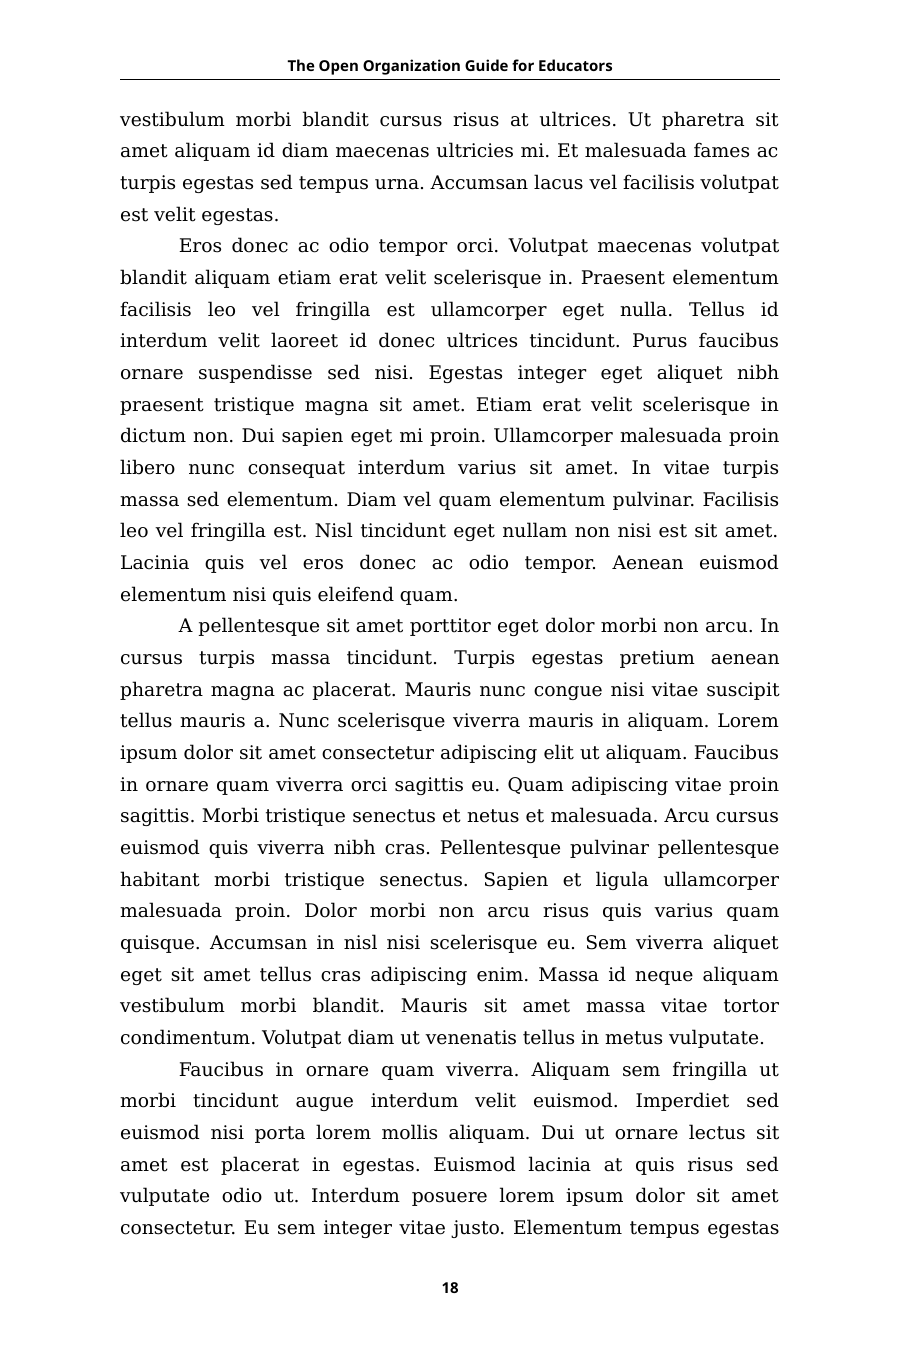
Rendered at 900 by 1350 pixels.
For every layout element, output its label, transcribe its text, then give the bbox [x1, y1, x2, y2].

text Faucibus in ornare quam viverra. Aliquam sem fringilla ut morbi tincidunt augue interdum velit euismod. Imperdiet sed euismod nisi porta lorem mollis aliquam. Dui ut ornare lectus sit amet est placerat in egestas. Euismod lacinia at quis risus sed vulputate odio ut. Interdum posuere lorem ipsum dolor sit amet consectetur. Eu sem integer vitae justo. Elementum tempus egestas [120, 1059, 780, 1239]
text vestibulum morbi blandit cursus risus at ultrices. Ut pharetra sit amet aliquam id diam maecenas ultricies mi. Et malesuada fames ac turpis egestas sed tempus urna. Accumsan lacus vel facilisis volutpat est velit egestas. [120, 109, 780, 226]
text Eros donec ac odio tempor orci. Volutpat maecenas volutpat blandit aliquam etiam erat velit scelerisque in. Praesent elementum facilisis leo vel fringilla est ullamcorper eget nulla. Tellus id interdum velit laoreet id donec ultrices tincidunt. Purus faucibus ornare suspendisse sed nisi. Egestas integer eget aliquet nibh praesent tristique magna sit amet. Etiam erat velit scelerisque in dictum non. Dui sapien eget mi proin. Ullamcorper malesuada proin libero nunc consequat interdum varius sit amet. In vitae turpis massa sed elementum. Diam vel quam elementum pulvinar. Facilisis leo vel fringilla est. Nisl tincidunt eget nullam non nisi est sit amet. Lacinia quis vel eros donec ac odio tempor. Aenean euismod elementum nisi quis eleifend quam. [120, 235, 780, 606]
text A pellentesque sit amet porttitor eget dolor morbi non arcu. In cursus turpis massa tincidunt. Turpis egestas pretium aenean pharetra magna ac placerat. Mauris nunc congue nisi vitae suscipit tellus mauris a. Nunc scelerisque viverra mauris in aliquam. Lorem ipsum dolor sit amet consectetur adipiscing elit ut aliquam. Faucibus in ornare quam viverra orci sagittis eu. Quam adipiscing vitae proin sagittis. Morbi tristique senectus et netus et malesuada. Arcu cursus euismod quis viverra nibh cras. Pellentesque pulvinar pellentesque habitant morbi tristique senectus. Sapien et ligula ullamcorper malesuada proin. Dolor morbi non arcu risus quis varius quam quisque. Accumsan in nisl nisi scelerisque eu. Sem viverra aliquet eget sit amet tellus cras adipiscing enim. Massa id neque aliquam vestibulum morbi blandit. Mauris sit amet massa vitae tortor condimentum. Volutpat diam ut venenatis tellus in metus vulputate. [120, 615, 780, 1049]
